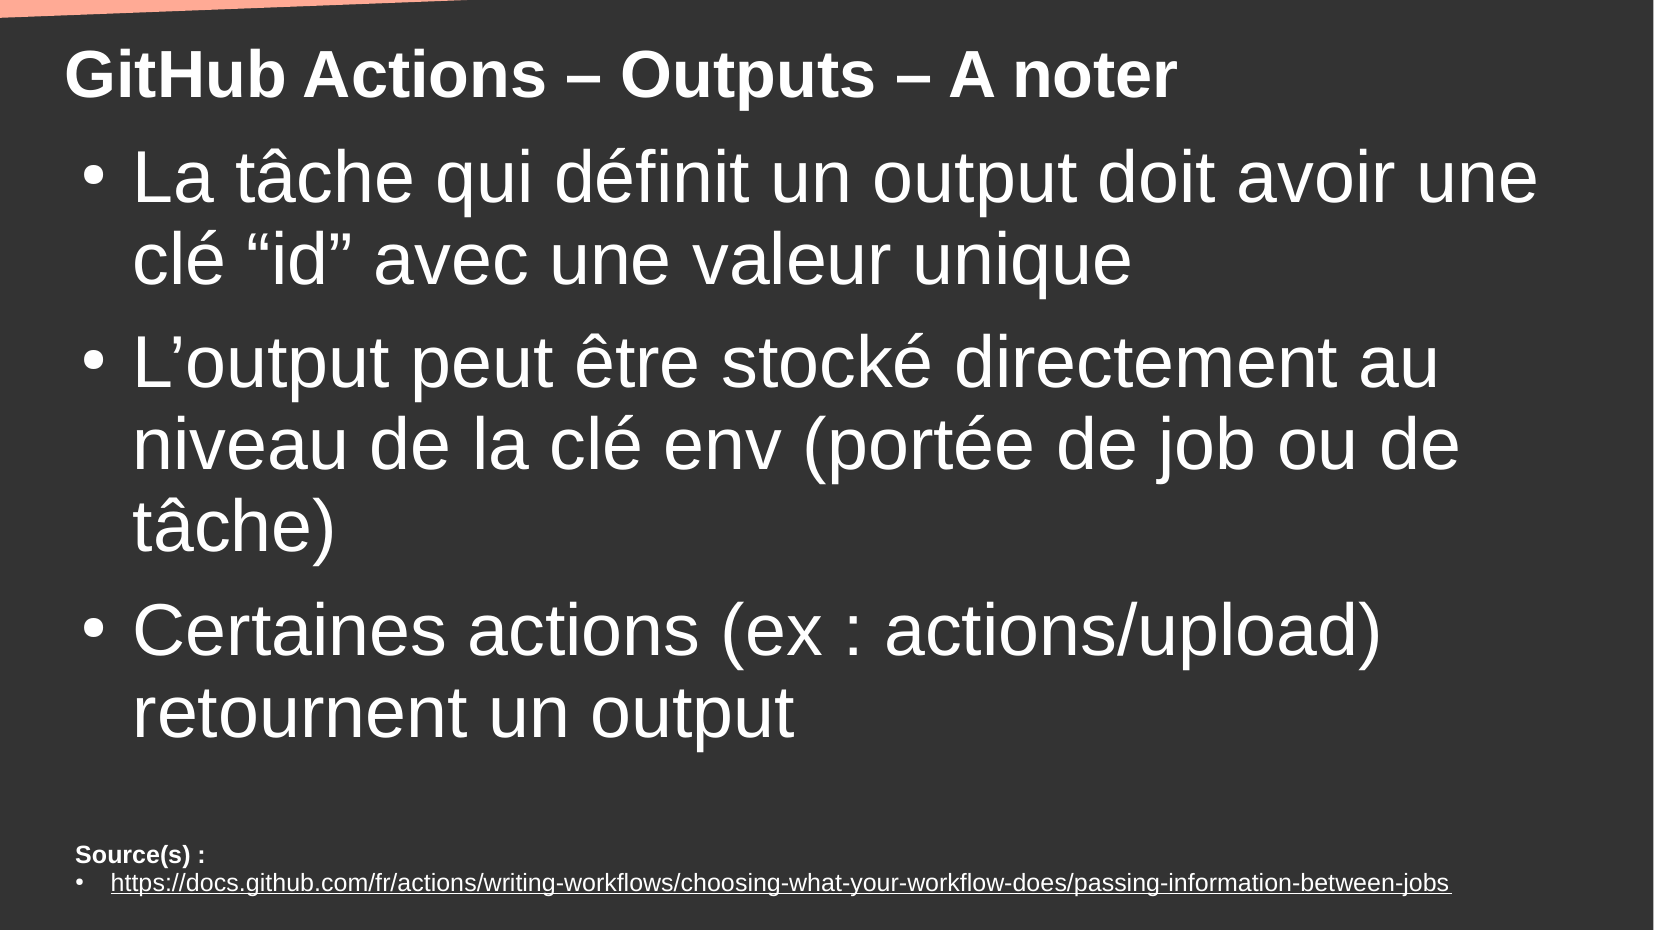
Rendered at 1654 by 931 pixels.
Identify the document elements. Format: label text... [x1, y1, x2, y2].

text_box Source(s) : https://docs.github.com/fr/actions/writing-workflows/choosing-what-your-workflow-does/passing-information-between-jobs [60, 795, 1595, 905]
title GitHub Actions – Outputs – A noter [64, 37, 1577, 119]
list La tâche qui définit un output doit avoir une clé “id” avec une valeur unique L’output peut être stocké directement au niveau de la clé env (portée de job ou de tâche) Certaines actions (ex : actions/upload) retournent un output [63, 135, 1630, 756]
text_box [0, 0, 468, 18]
